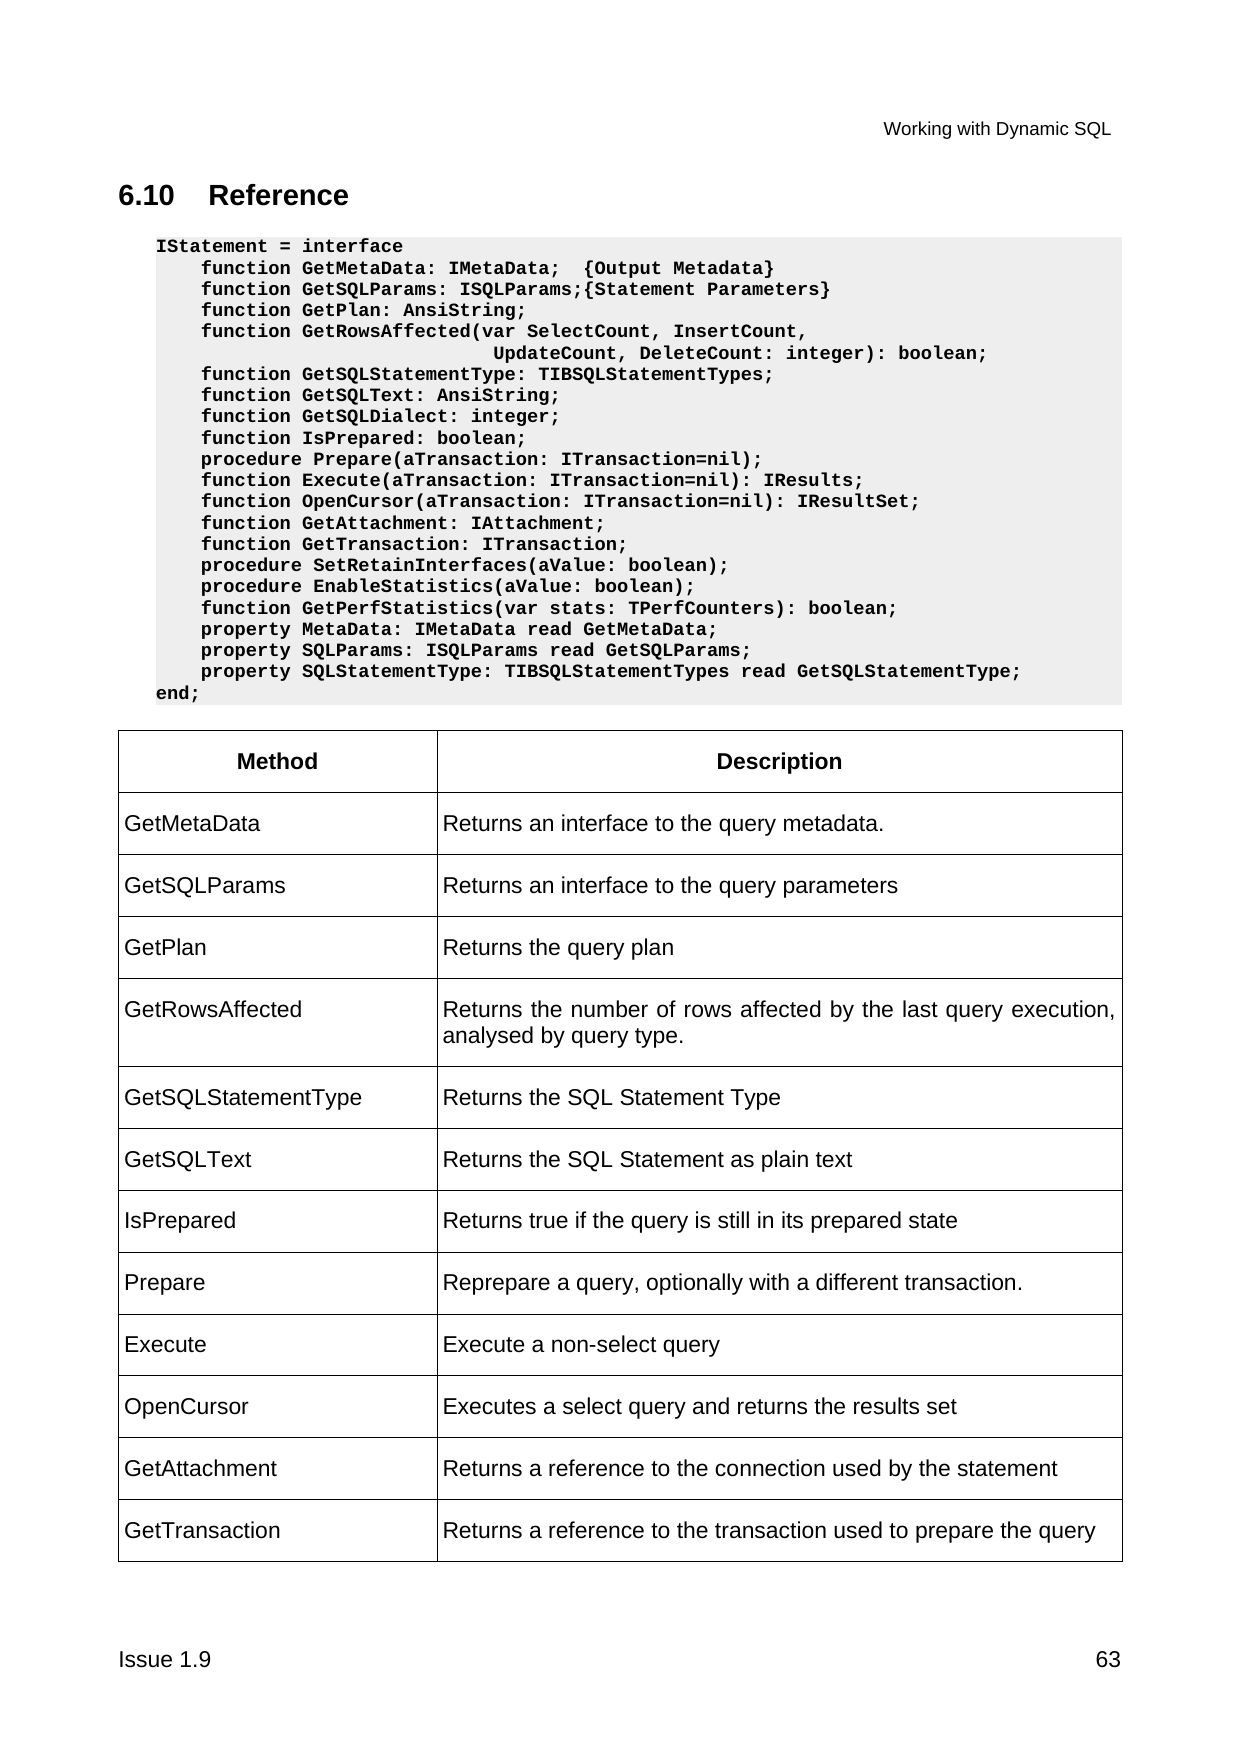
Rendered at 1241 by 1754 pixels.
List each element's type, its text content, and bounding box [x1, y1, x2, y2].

table_cell Returns a reference to the transaction used to prepare the query [438, 1500, 1122, 1561]
table_cell Returns the SQL Statement as plain text [438, 1129, 1122, 1190]
table_header Method [119, 731, 437, 792]
table_cell Executes a select query and returns the results set [438, 1376, 1122, 1437]
table_cell GetSQLParams [119, 855, 437, 916]
table_cell IsPrepared [119, 1191, 437, 1252]
text procedure Prepare(aTransaction: ITransaction=nil); [156, 450, 1122, 471]
table_cell Reprepare a query, optionally with a different transaction. [438, 1253, 1122, 1313]
table_cell GetMetaData [119, 793, 437, 854]
table_cell Returns the number of rows affected by the last query execution, analysed by query type. [438, 979, 1122, 1066]
table_cell Returns an interface to the query parameters [438, 855, 1122, 916]
text function GetSQLStatementType: TIBSQLStatementTypes; [156, 365, 1122, 386]
table_cell GetTransaction [119, 1500, 437, 1561]
text function IsPrepared: boolean; [156, 428, 1122, 450]
table_cell Returns a reference to the connection used by the statement [438, 1438, 1122, 1499]
table_cell Returns the SQL Statement Type [438, 1067, 1122, 1128]
text function GetSQLParams: ISQLParams;{Statement Parameters} [156, 280, 1122, 301]
text function GetMetaData: IMetaData; {Output Metadata} [156, 258, 1122, 280]
table_cell GetRowsAffected [119, 979, 437, 1066]
text function GetTransaction: ITransaction; [156, 535, 1122, 556]
table_cell Returns true if the query is still in its prepared state [438, 1191, 1122, 1252]
text UpdateCount, DeleteCount: integer): boolean; [156, 343, 1122, 365]
table_cell GetSQLText [119, 1129, 437, 1190]
table_cell Prepare [119, 1253, 437, 1313]
subtitle Reference [118, 178, 1122, 212]
text IStatement = interface [156, 237, 1122, 258]
text function GetPerfStatistics(var stats: TPerfCounters): boolean; [156, 598, 1122, 620]
text procedure SetRetainInterfaces(aValue: boolean); [156, 556, 1122, 577]
text function GetPlan: AnsiString; [156, 301, 1122, 322]
table_cell GetAttachment [119, 1438, 437, 1499]
text end; [156, 683, 1122, 705]
text function GetAttachment: IAttachment; [156, 513, 1122, 535]
table_cell GetPlan [119, 917, 437, 978]
text procedure EnableStatistics(aValue: boolean); [156, 577, 1122, 598]
table_cell Returns an interface to the query metadata. [438, 793, 1122, 854]
text function OpenCursor(aTransaction: ITransaction=nil): IResultSet; [156, 492, 1122, 513]
text property SQLParams: ISQLParams read GetSQLParams; [156, 641, 1122, 662]
text property MetaData: IMetaData read GetMetaData; [156, 620, 1122, 641]
table_cell Execute a non-select query [438, 1315, 1122, 1375]
text function GetRowsAffected(var SelectCount, InsertCount, [156, 322, 1122, 343]
text function GetSQLText: AnsiString; [156, 386, 1122, 407]
text function Execute(aTransaction: ITransaction=nil): IResults; [156, 471, 1122, 492]
table_cell OpenCursor [119, 1376, 437, 1437]
table_header Description [438, 731, 1122, 792]
text property SQLStatementType: TIBSQLStatementTypes read GetSQLStatementType; [156, 662, 1122, 683]
table_cell Returns the query plan [438, 917, 1122, 978]
table_cell Execute [119, 1315, 437, 1375]
text function GetSQLDialect: integer; [156, 407, 1122, 428]
table_cell GetSQLStatementType [119, 1067, 437, 1128]
